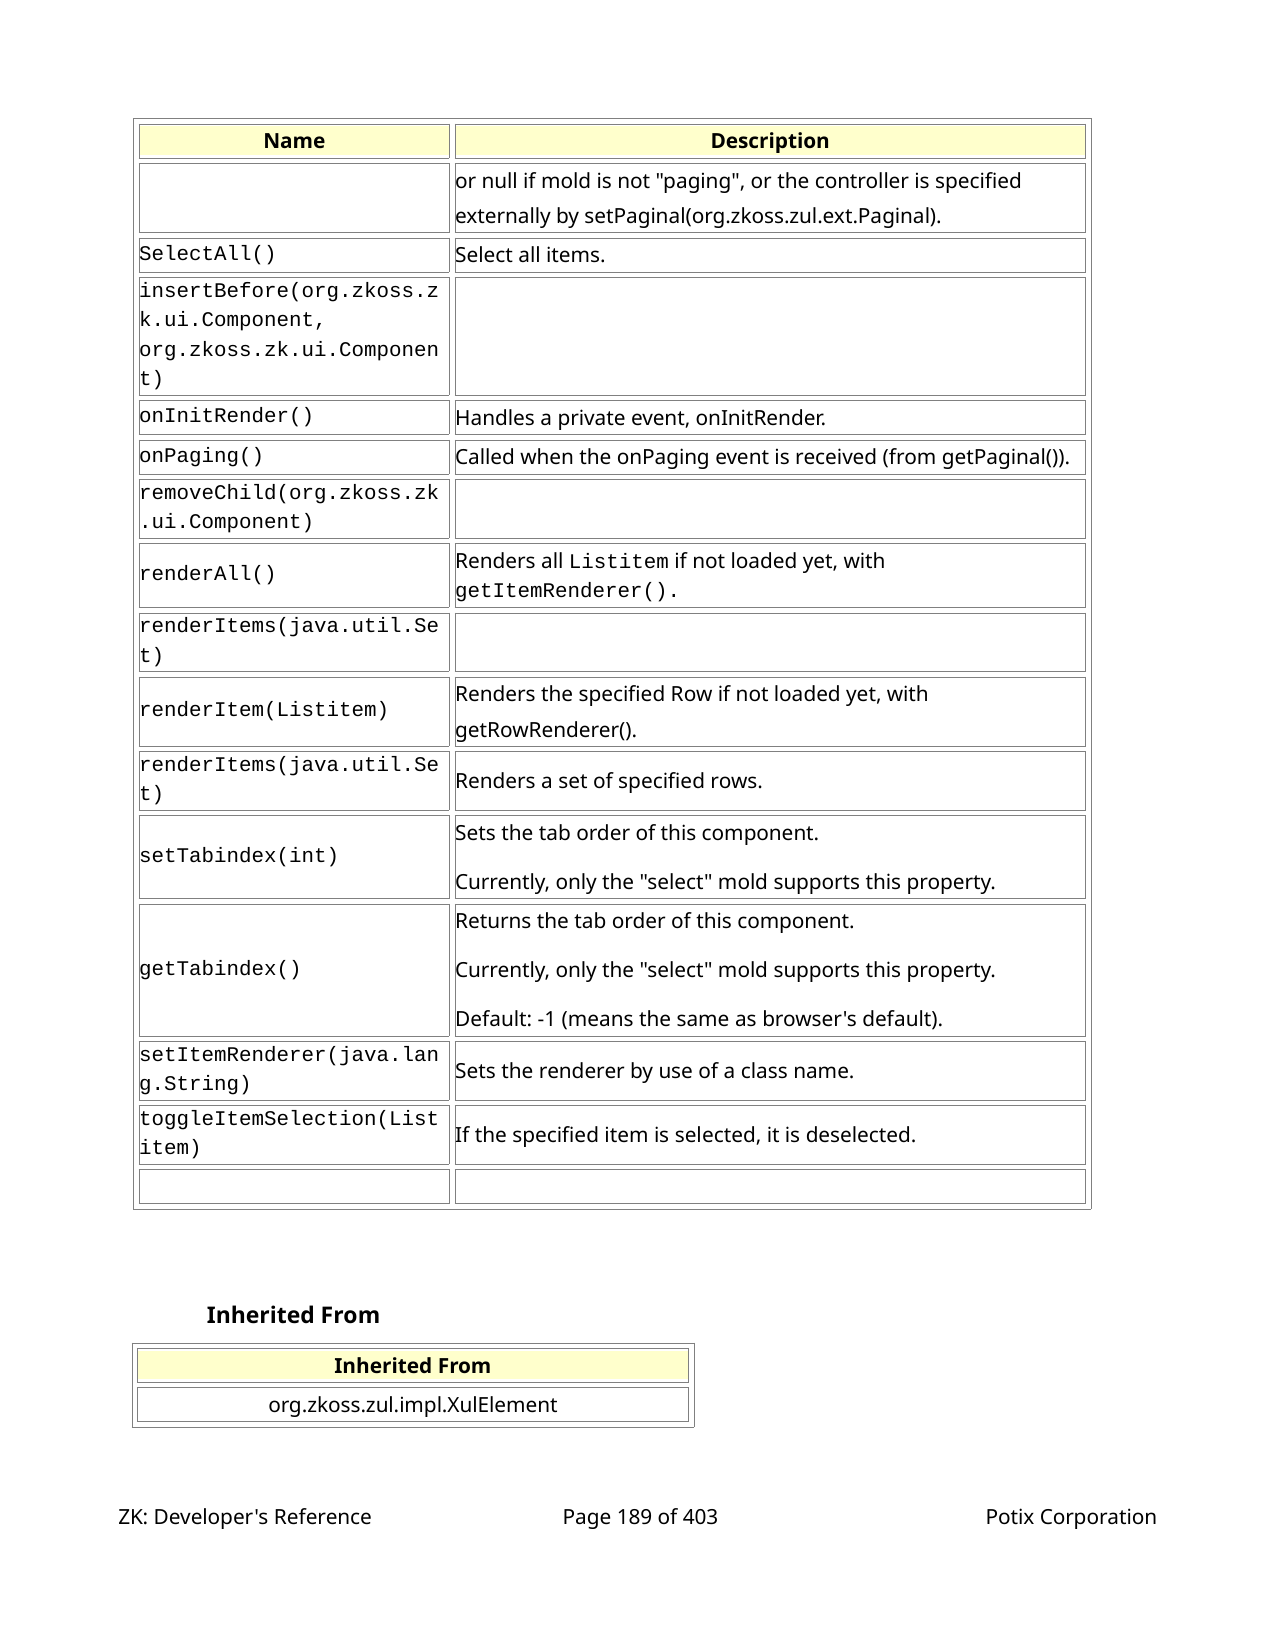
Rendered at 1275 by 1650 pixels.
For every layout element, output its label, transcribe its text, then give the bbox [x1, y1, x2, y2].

table_cell or null if mold is not "paging", or the controller is specified externally by setPaginal(org.zkoss.zul.ext.Paginal). [452, 158, 1088, 232]
table_cell [452, 474, 1088, 538]
table_cell Called when the onPaging event is received (from getPaginal()). [452, 434, 1088, 474]
table_cell Renders a set of specified rows. [452, 746, 1088, 810]
table_cell setItemRenderer(java.lang.String) [136, 1036, 452, 1100]
table_cell onPaging() [136, 434, 452, 474]
table_cell renderItems(java.util.Set) [136, 746, 452, 810]
table_cell [456, 480, 1085, 538]
table_cell setTabindex(int) [136, 810, 452, 898]
table_cell Select all items. [452, 232, 1088, 272]
table_cell [136, 158, 452, 232]
table_cell renderItem(Listitem) [136, 671, 452, 746]
table_cell Sets the tab order of this component. Currently, only the "select" mold supports this property. [452, 810, 1088, 898]
table_cell Renders all Listitem if not loaded yet, with getItemRenderer(). [452, 538, 1088, 607]
table_cell Handles a private event, onInitRender. [452, 395, 1088, 434]
table_cell [452, 607, 1088, 671]
table_cell org.zkoss.zul.impl.XulElement [134, 1382, 691, 1421]
table_cell [456, 278, 1085, 395]
table_cell If the specified item is selected, it is deselected. [452, 1100, 1088, 1164]
table_cell renderAll() [136, 538, 452, 607]
table_cell Returns the tab order of this component. Currently, only the "select" mold supports this property. Default: -1 (means the same as browser's default). [452, 898, 1088, 1036]
subtitle Inherited From [207, 1299, 1157, 1330]
table_cell [456, 614, 1085, 671]
table_cell renderItems(java.util.Set) [136, 607, 452, 671]
table_cell onInitRender() [136, 395, 452, 434]
table_cell removeChild(org.zkoss.zk.ui.Component) [136, 474, 452, 538]
table_cell toggleItemSelection(Listitem) [136, 1100, 452, 1164]
table_cell Renders the specified Row if not loaded yet, with getRowRenderer(). [452, 671, 1088, 746]
table_cell [456, 1170, 1085, 1203]
table_cell getTabindex() [136, 898, 452, 1036]
table_header Name [136, 119, 452, 158]
table_cell SelectAll() [136, 232, 452, 272]
table_cell insertBefore(org.zkoss.zk.ui.Component, org.zkoss.zk.ui.Component) [136, 272, 452, 395]
table_header Description [452, 119, 1088, 158]
table_cell [140, 1170, 449, 1203]
table_cell [136, 1164, 452, 1203]
table_header Inherited From [134, 1344, 691, 1382]
table_cell Sets the renderer by use of a class name. [452, 1036, 1088, 1100]
table_cell [452, 272, 1088, 395]
table_cell [452, 1164, 1088, 1203]
